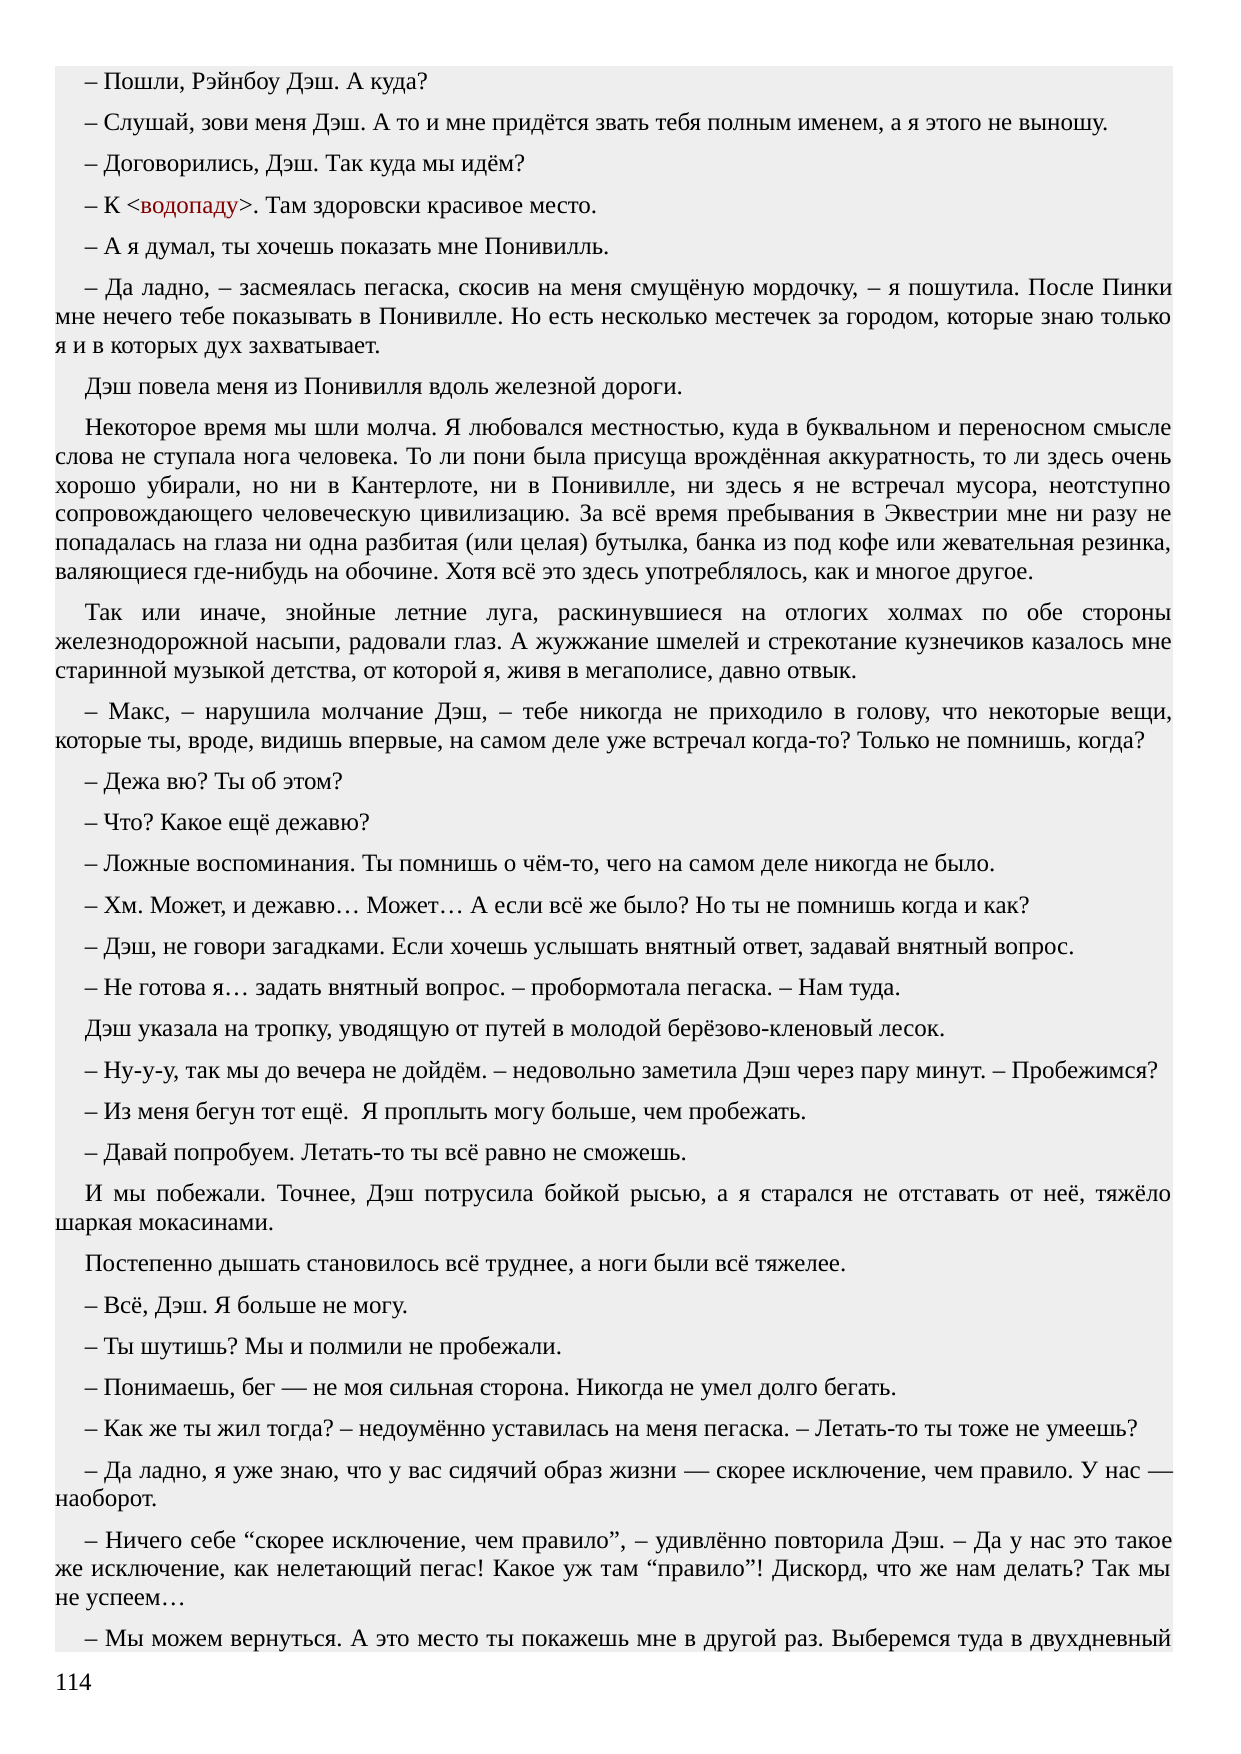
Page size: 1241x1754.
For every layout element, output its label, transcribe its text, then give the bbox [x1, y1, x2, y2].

text Дэш повела меня из Понивилля вдоль железной дороги. [55, 371, 1173, 400]
text – Договорились, Дэш. Так куда мы идём? [55, 148, 1173, 177]
text Так или иначе, знойные летние луга, раскинувшиеся на отлогих холмах по обе стороны железнодорожной насыпи, радовали глаз. А жужжание шмелей и стрекотание кузнечиков казалось мне старинной музыкой детства, от которой я, живя в мегаполисе, давно отвык. [55, 597, 1173, 683]
text – А я думал, ты хочешь показать мне Понивилль. [55, 231, 1173, 260]
text Некоторое время мы шли молча. Я любовался местностью, куда в буквальном и переносном смысле слова не ступала нога человека. То ли пони была присуща врождённая аккуратность, то ли здесь очень хорошо убирали, но ни в Кантерлоте, ни в Понивилле, ни здесь я не встречал мусора, неотступно сопровождающего человеческую цивилизацию. За всё время пребывания в Эквестрии мне ни разу не попадалась на глаза ни одна разбитая (или целая) бутылка, банка из под кофе или жевательная резинка, валяющиеся где-нибудь на обочине. Хотя всё это здесь употреблялось, как и многое другое. [55, 412, 1173, 585]
text – Что? Какое ещё дежавю? [55, 807, 1173, 836]
text – Да ладно, я уже знаю, что у вас сидячий образ жизни — скорее исключение, чем правило. У нас — наоборот. [55, 1455, 1173, 1512]
text – Дежа вю? Ты об этом? [55, 766, 1173, 795]
text – К <водопаду>. Там здоровски красивое место. [55, 190, 1173, 218]
text Дэш указала на тропку, уводящую от путей в молодой берёзово-кленовый лесок. [55, 1013, 1173, 1042]
text – Ну-у-у, так мы до вечера не дойдём. – недовольно заметила Дэш через пару минут. – Пробежимся? [55, 1055, 1173, 1083]
text – Хм. Может, и дежавю… Может… А если всё же было? Но ты не помнишь когда и как? [55, 890, 1173, 918]
text – Дэш, не говори загадками. Если хочешь услышать внятный ответ, задавай внятный вопрос. [55, 931, 1173, 960]
text – Ложные воспоминания. Ты помнишь о чём-то, чего на самом деле никогда не было. [55, 848, 1173, 877]
text – Макс, – нарушила молчание Дэш, – тебе никогда не приходило в голову, что некоторые вещи, которые ты, вроде, видишь впервые, на самом деле уже встречал когда-то? Только не помнишь, когда? [55, 696, 1173, 753]
text – Давай попробуем. Летать-то ты всё равно не сможешь. [55, 1137, 1173, 1166]
text – Не готова я… задать внятный вопрос. – пробормотала пегаска. – Нам туда. [55, 972, 1173, 1001]
text Постепенно дышать становилось всё труднее, а ноги были всё тяжелее. [55, 1248, 1173, 1277]
text – Ничего себе “скорее исключение, чем правило”, – удивлённо повторила Дэш. – Да у нас это такое же исключение, как нелетающий пегас! Какое уж там “правило”! Дискорд, что же нам делать? Так мы не успеем… [55, 1525, 1173, 1611]
text – Понимаешь, бег — не моя сильная сторона. Никогда не умел долго бегать. [55, 1372, 1173, 1401]
text – Как же ты жил тогда? – недоумённо уставилась на меня пегаска. – Летать-то ты тоже не умеешь? [55, 1413, 1173, 1442]
text И мы побежали. Точнее, Дэш потрусила бойкой рысью, а я старался не отставать от неё, тяжёло шаркая мокасинами. [55, 1178, 1173, 1236]
text – Из меня бегун тот ещё. Я проплыть могу больше, чем пробежать. [55, 1096, 1173, 1125]
text – Всё, Дэш. Я больше не могу. [55, 1290, 1173, 1318]
text – Слушай, зови меня Дэш. А то и мне придётся звать тебя полным именем, а я этого не выношу. [55, 107, 1173, 136]
text – Ты шутишь? Мы и полмили не пробежали. [55, 1331, 1173, 1360]
text – Мы можем вернуться. А это место ты покажешь мне в другой раз. Выберемся туда в двухдневный [55, 1623, 1173, 1652]
text – Пошли, Рэйнбоу Дэш. А куда? [55, 66, 1173, 95]
text – Да ладно, – засмеялась пегаска, скосив на меня смущёную мордочку, – я пошутила. После Пинки мне нечего тебе показывать в Понивилле. Но есть несколько местечек за городом, которые знаю только я и в которых дух захватывает. [55, 272, 1173, 358]
